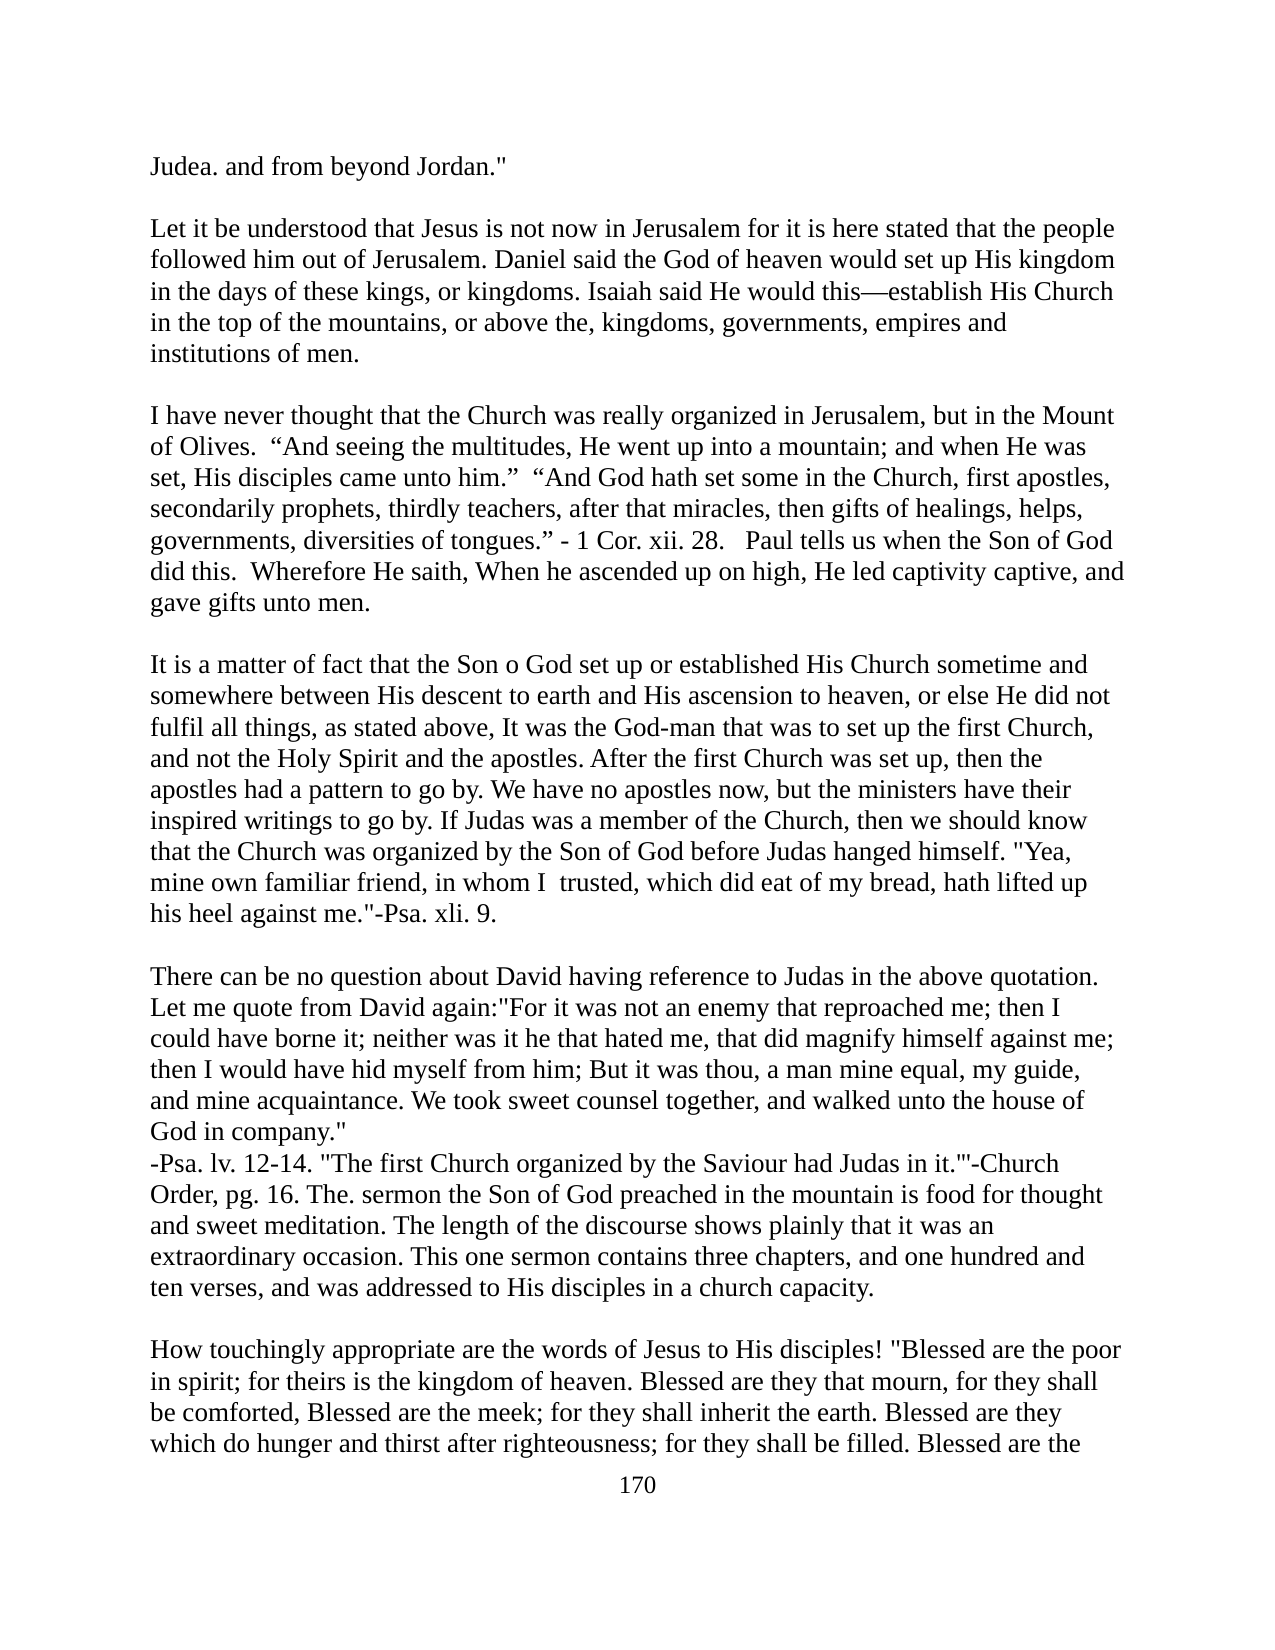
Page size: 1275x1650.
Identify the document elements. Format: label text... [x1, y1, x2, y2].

text It is a matter of fact that the Son o God set up or established His Church sometime and somewhere between His descent to earth and His ascension to heaven, or else He did not fulfil all things, as stated above, It was the God-man that was to set up the first Church, and not the Holy Spirit and the apostles. After the first Church was set up, then the apostles had a pattern to go by. We have no apostles now, but the ministers have their inspired writings to go by. If Judas was a member of the Church, then we should know that the Church was organized by the Son of God before Judas hanged himself. "Yea, mine own familiar friend, in whom I trusted, which did eat of my bread, hath lifted up his heel against me."-Psa. xli. 9. [150, 648, 1125, 929]
text Judea. and from beyond Jordan." [150, 150, 1125, 181]
text There can be no question about David having reference to Judas in the above quotation. Let me quote from David again:"For it was not an enemy that reproached me; then I could have borne it; neither was it he that hated me, that did magnify himself against me; then I would have hid myself from him; But it was thou, a man mine equal, my guide, and mine acquaintance. We took sweet counsel together, and walked unto the house of God in company." [150, 960, 1125, 1147]
text How touchingly appropriate are the words of Jesus to His disciples! "Blessed are the poor in spirit; for theirs is the kingdom of heaven. Blessed are they that mourn, for they shall be comforted, Blessed are the meek; for they shall inherit the earth. Blessed are they which do hunger and thirst after righteousness; for they shall be filled. Blessed are the [150, 1333, 1125, 1458]
text I have never thought that the Church was really organized in Jerusalem, but in the Mount of Olives. “And seeing the multitudes, He went up into a mountain; and when He was set, His disciples came unto him.” “And God hath set some in the Church, first apostles, secondarily prophets, thirdly teachers, after that miracles, then gifts of healings, helps, governments, diversities of tongues.” - 1 Cor. xii. 28. Paul tells us when the Son of God did this. Wherefore He saith, When he ascended up on high, He led captivity captive, and gave gifts unto men. [150, 399, 1125, 617]
text Let it be understood that Jesus is not now in Jerusalem for it is here stated that the people followed him out of Jerusalem. Daniel said the God of heaven would set up His kingdom in the days of these kings, or kingdoms. Isaiah said He would this—establish His Church in the top of the mountains, or above the, kingdoms, governments, empires and institutions of men. [150, 212, 1125, 368]
text -Psa. lv. 12-14. "The first Church organized by the Saviour had Judas in it.'''-Church Order, pg. 16. The. sermon the Son of God preached in the mountain is food for thought and sweet meditation. The length of the discourse shows plainly that it was an extraordinary occasion. This one sermon contains three chapters, and one hundred and ten verses, and was addressed to His disciples in a church capacity. [150, 1147, 1125, 1302]
